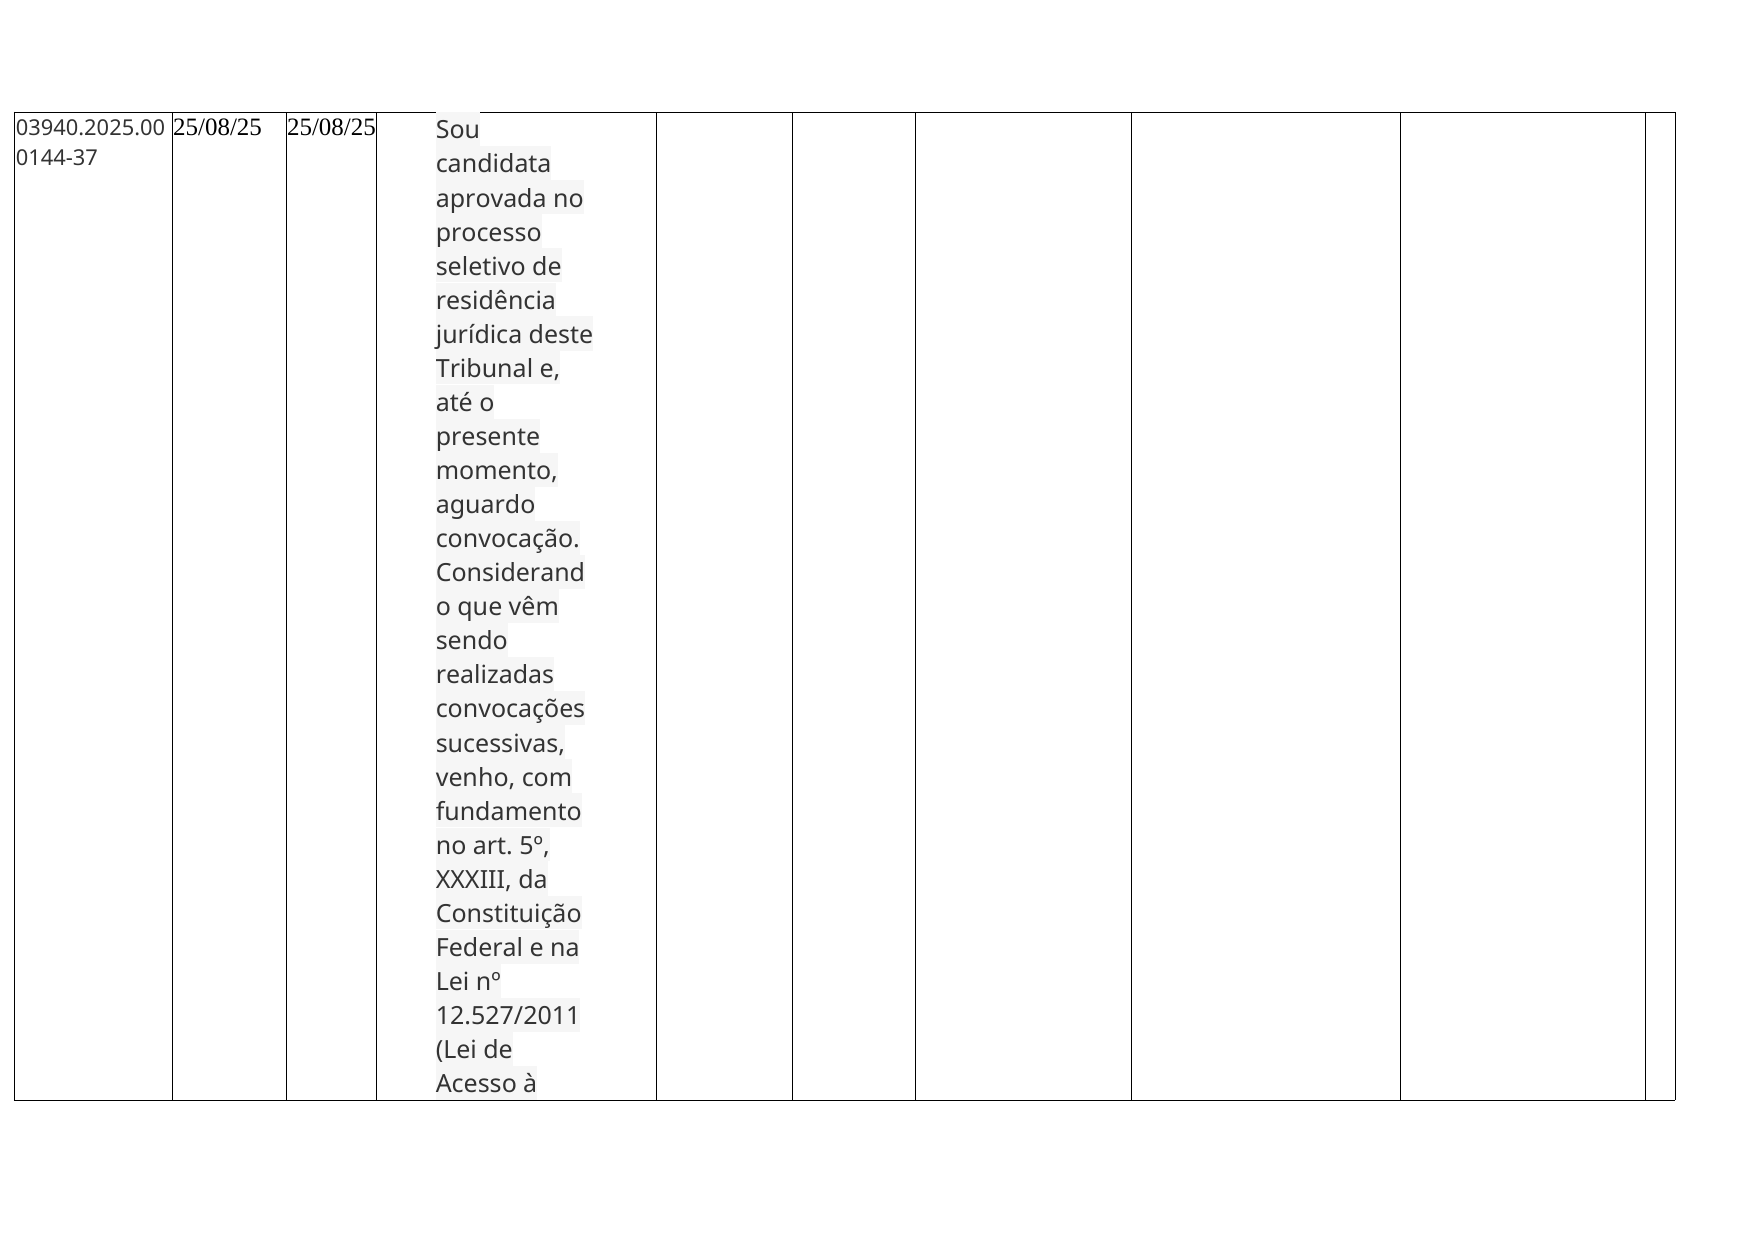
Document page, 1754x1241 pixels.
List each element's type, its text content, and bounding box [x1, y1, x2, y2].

table_cell [916, 113, 1131, 1100]
table_cell 25/08/25 [173, 113, 286, 1100]
table_cell 03940.2025.000144-37 [15, 113, 172, 1100]
table_cell [1646, 113, 1675, 1100]
table_cell 25/08/25 [287, 113, 376, 1100]
table_cell [1401, 113, 1645, 1100]
table_cell Sou candidata aprovada no processo seletivo de residência jurídica deste Tribunal e, até o presente momento, aguardo convocação. Considerando que vêm sendo realizadas convocações sucessivas, venho, com fundamento no art. 5º, XXXIII, da Constituição Federal e na Lei nº 12.527/2011 (Lei de Acesso à [377, 113, 656, 1100]
table_cell [1132, 113, 1400, 1100]
table_cell [1676, 112, 1745, 1100]
table_cell [657, 113, 792, 1100]
table_cell [793, 113, 915, 1100]
